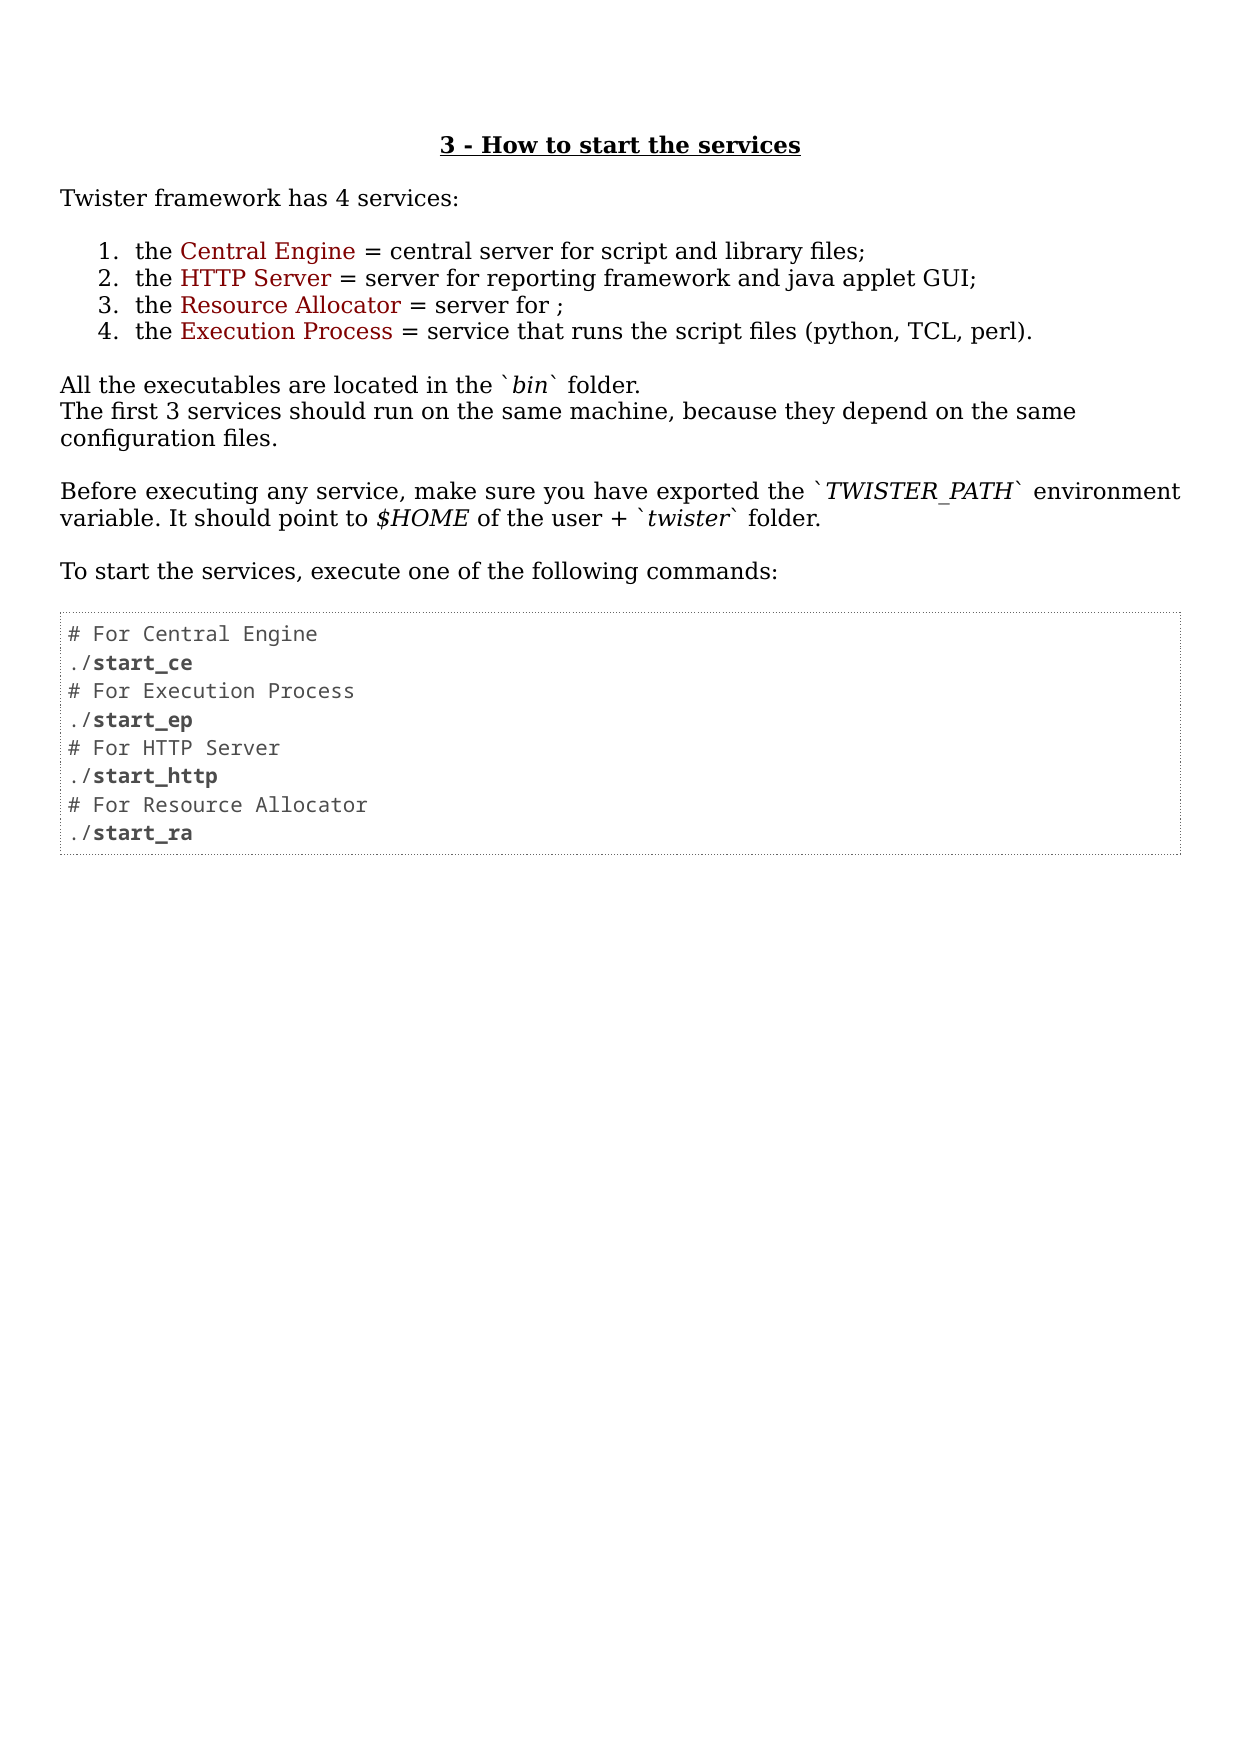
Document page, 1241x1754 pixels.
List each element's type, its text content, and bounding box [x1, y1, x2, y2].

text # For Resource Allocator [60, 782, 1181, 811]
text Before executing any service, make sure you have exported the `TWISTER_PATH` environment variable. It should point to $HOME of the user + `twister` folder. [60, 478, 1181, 532]
text To start the services, execute one of the following commands: [60, 558, 1181, 585]
text ./start_ra [60, 811, 1181, 854]
list the Execution Process = service that runs the script files (python, TCL, perl). [97, 318, 1181, 345]
text # For Execution Process [60, 669, 1181, 697]
text ./start_ep [60, 697, 1181, 726]
list the HTTP Server = server for reporting framework and java applet GUI; [97, 265, 1181, 292]
list the Resource Allocator = server for ; [97, 292, 1181, 318]
list the Central Engine = central server for script and library files; [97, 238, 1181, 265]
text All the executables are located in the `bin` folder. [60, 372, 1181, 398]
text The first 3 services should run on the same machine, because they depend on the same configuration files. [60, 398, 1181, 452]
text ./start_ce [60, 640, 1181, 669]
text ./start_http [60, 754, 1181, 782]
text # For Central Engine [60, 612, 1181, 640]
text # For HTTP Server [60, 726, 1181, 754]
text Twister framework has 4 services: [60, 185, 1181, 212]
text 3 - How to start the services [60, 132, 1181, 158]
